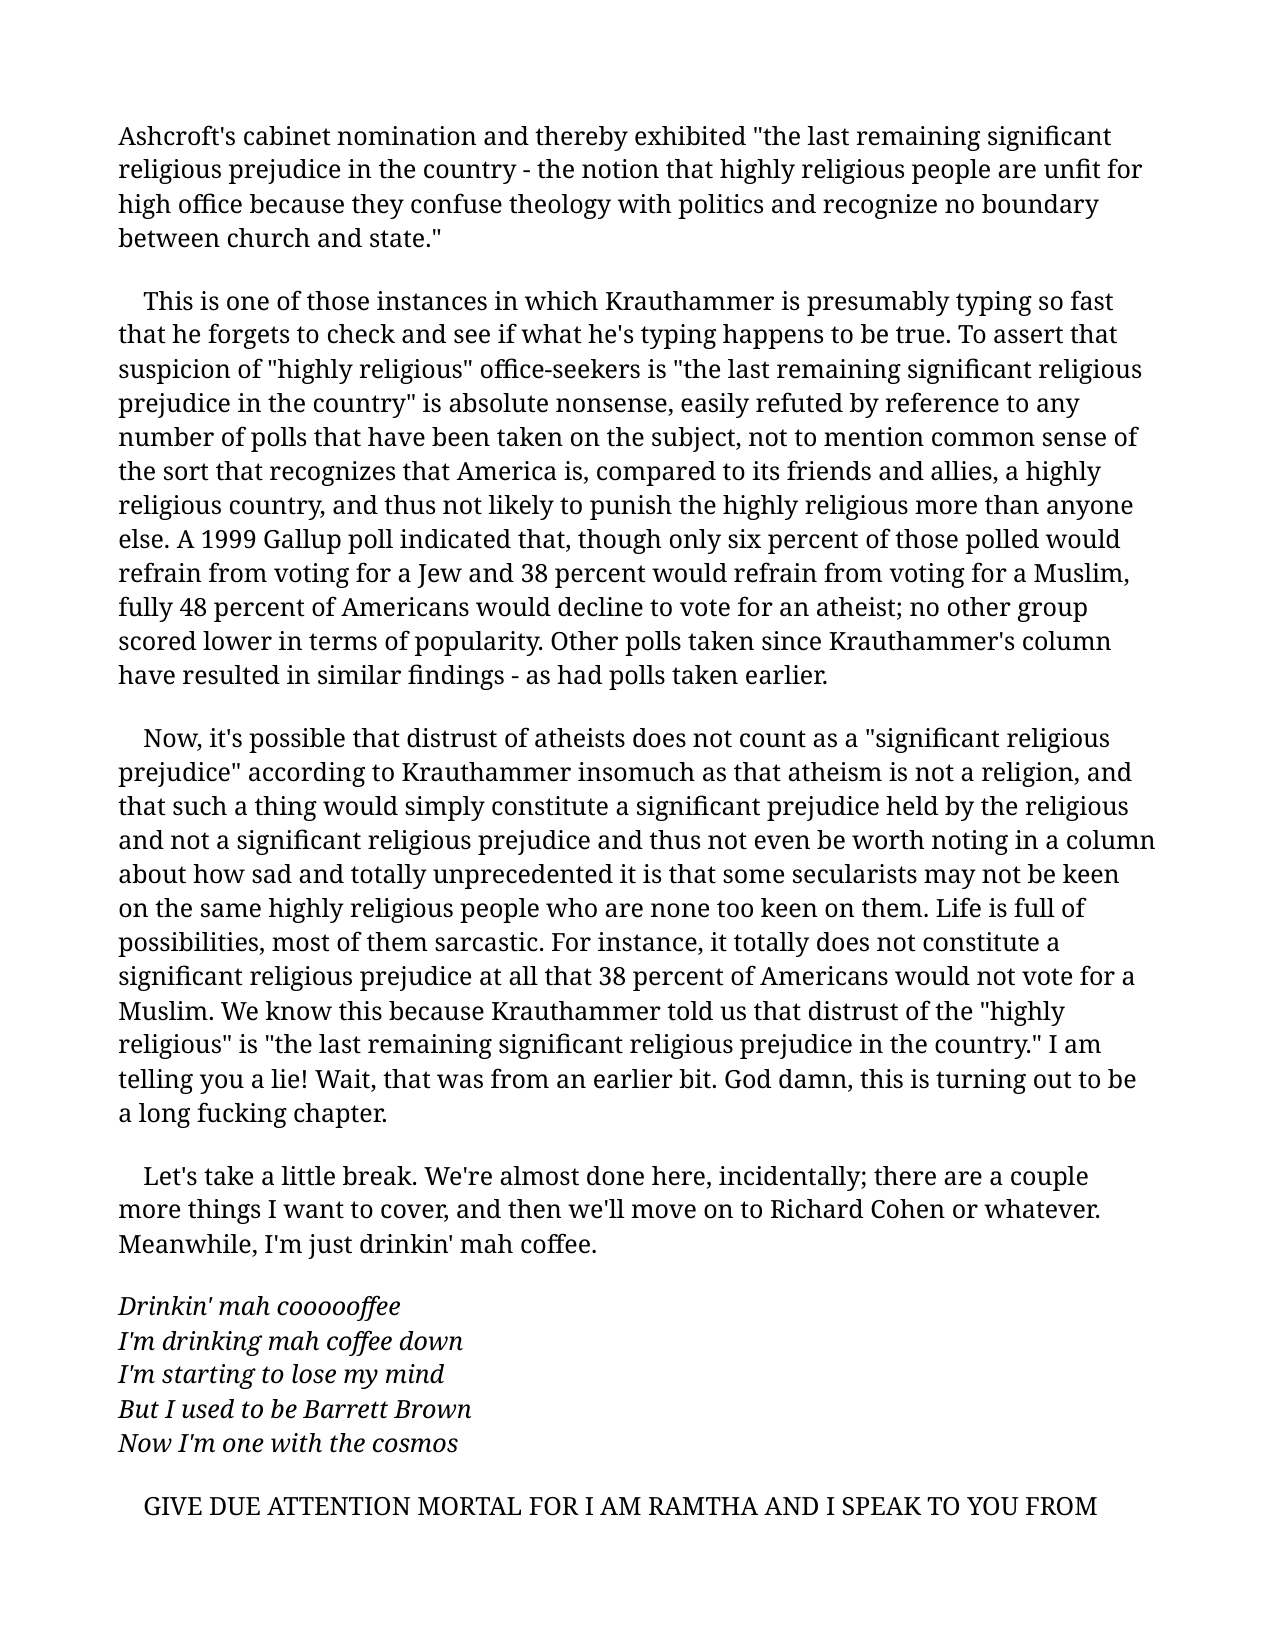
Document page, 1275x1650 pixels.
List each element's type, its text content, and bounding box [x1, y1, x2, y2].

text Ashcroft's cabinet nomination and thereby exhibited "the last remaining significant religious prejudice in the country - the notion that highly religious people are unfit for high office because they confuse theology with politics and recognize no boundary between church and state." [118, 118, 1157, 254]
text Now, it's possible that distrust of atheists does not count as a "significant religious prejudice" according to Krauthammer insomuch as that atheism is not a religion, and that such a thing would simply constitute a significant prejudice held by the religious and not a significant religious prejudice and thus not even be worth noting in a column about how sad and totally unprecedented it is that some secularists may not be keen on the same highly religious people who are none too keen on them. Life is full of possibilities, most of them sarcastic. For instance, it totally does not constitute a significant religious prejudice at all that 38 percent of Americans would not vote for a Muslim. We know this because Krauthammer told us that distrust of the "highly religious" is "the last remaining significant religious prejudice in the country." I am telling you a lie! Wait, that was from an earlier bit. God damn, this is turning out to be a long fucking chapter. [118, 721, 1157, 1129]
text I'm starting to lose my mind [118, 1357, 1157, 1391]
text Now I'm one with the cosmos [118, 1425, 1157, 1459]
text Let's take a little break. We're almost done here, incidentally; there are a couple more things I want to cover, and then we'll move on to Richard Cohen or whatever. Meanwhile, I'm just drinkin' mah coffee. [118, 1158, 1157, 1260]
text I'm drinking mah coffee down [118, 1323, 1157, 1357]
text But I used to be Barrett Brown [118, 1391, 1157, 1425]
text GIVE DUE ATTENTION MORTAL FOR I AM RAMTHA AND I SPEAK TO YOU FROM [118, 1488, 1157, 1522]
text Drinkin' mah coooooffee [118, 1289, 1157, 1323]
text This is one of those instances in which Krauthammer is presumably typing so fast that he forgets to check and see if what he's typing happens to be true. To assert that suspicion of "highly religious" office-seekers is "the last remaining significant religious prejudice in the country" is absolute nonsense, easily refuted by reference to any number of polls that have been taken on the subject, not to mention common sense of the sort that recognizes that America is, compared to its friends and allies, a highly religious country, and thus not likely to punish the highly religious more than anyone else. A 1999 Gallup poll indicated that, though only six percent of those polled would refrain from voting for a Jew and 38 percent would refrain from voting for a Muslim, fully 48 percent of Americans would decline to vote for an atheist; no other group scored lower in terms of popularity. Other polls taken since Krauthammer's column have resulted in similar findings - as had polls taken earlier. [118, 283, 1157, 692]
